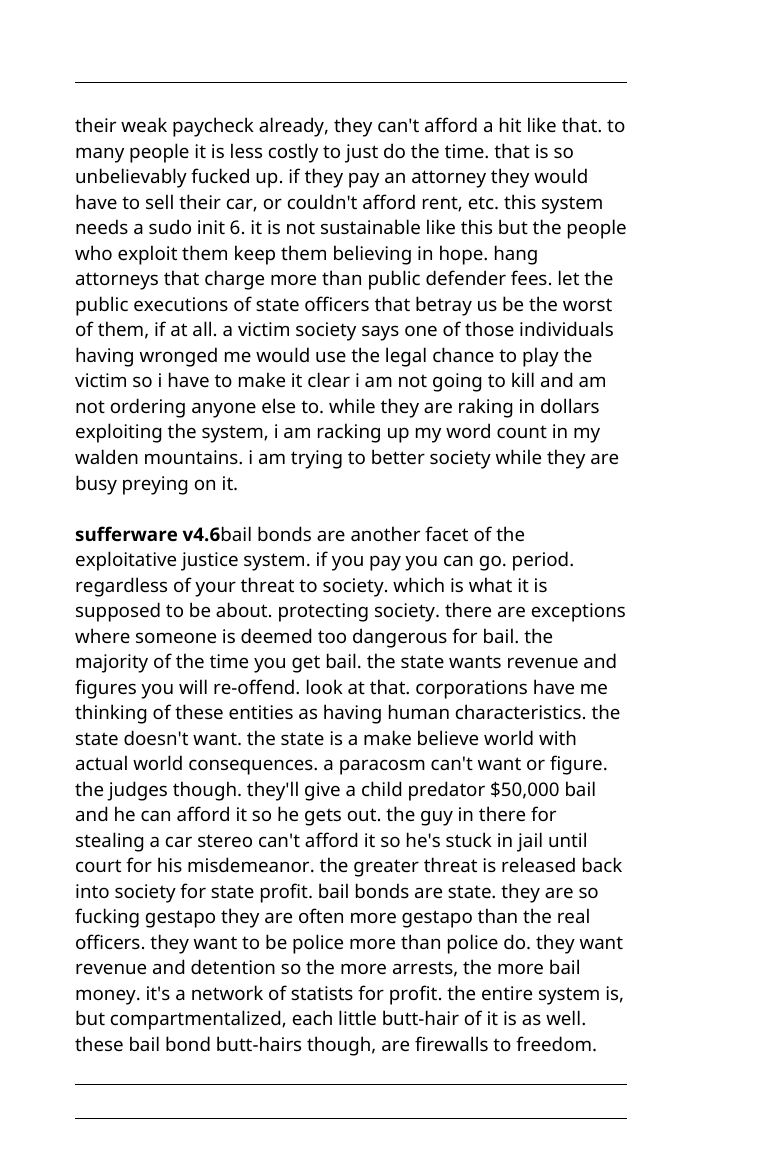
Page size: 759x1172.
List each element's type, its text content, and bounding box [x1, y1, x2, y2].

text their weak paycheck already, they can't afford a hit like that. to many people it is less costly to just do the time. that is so unbelievably fucked up. if they pay an attorney they would have to sell their car, or couldn't afford rent, etc. this system needs a sudo init 6. it is not sustainable like this but the people who exploit them keep them believing in hope. hang attorneys that charge more than public defender fees. let the public executions of state officers that betray us be the worst of them, if at all. a victim society says one of those individuals having wronged me would use the legal chance to play the victim so i have to make it clear i am not going to kill and am not ordering anyone else to. while they are raking in dollars exploiting the system, i am racking up my word count in my walden mountains. i am trying to better society while they are busy preying on it. sufferware v4.6bail bonds are another facet of the exploitative justice system. if you pay you can go. period. regardless of your threat to society. which is what it is supposed to be about. protecting society. there are exceptions where someone is deemed too dangerous for bail. the majority of the time you get bail. the state wants revenue and figures you will re-offend. look at that. corporations have me thinking of these entities as having human characteristics. the state doesn't want. the state is a make believe world with actual world consequences. a paracosm can't want or figure. the judges though. they'll give a child predator $50,000 bail and he can afford it so he gets out. the guy in there for stealing a car stereo can't afford it so he's stuck in jail until court for his misdemeanor. the greater threat is released back into society for state profit. bail bonds are state. they are so fucking gestapo they are often more gestapo than the real officers. they want to be police more than police do. they want revenue and detention so the more arrests, the more bail money. it's a network of statists for profit. the entire system is, but compartmentalized, each little butt-hair of it is as well. these bail bond butt-hairs though, are firewalls to freedom. [75, 112, 627, 1057]
